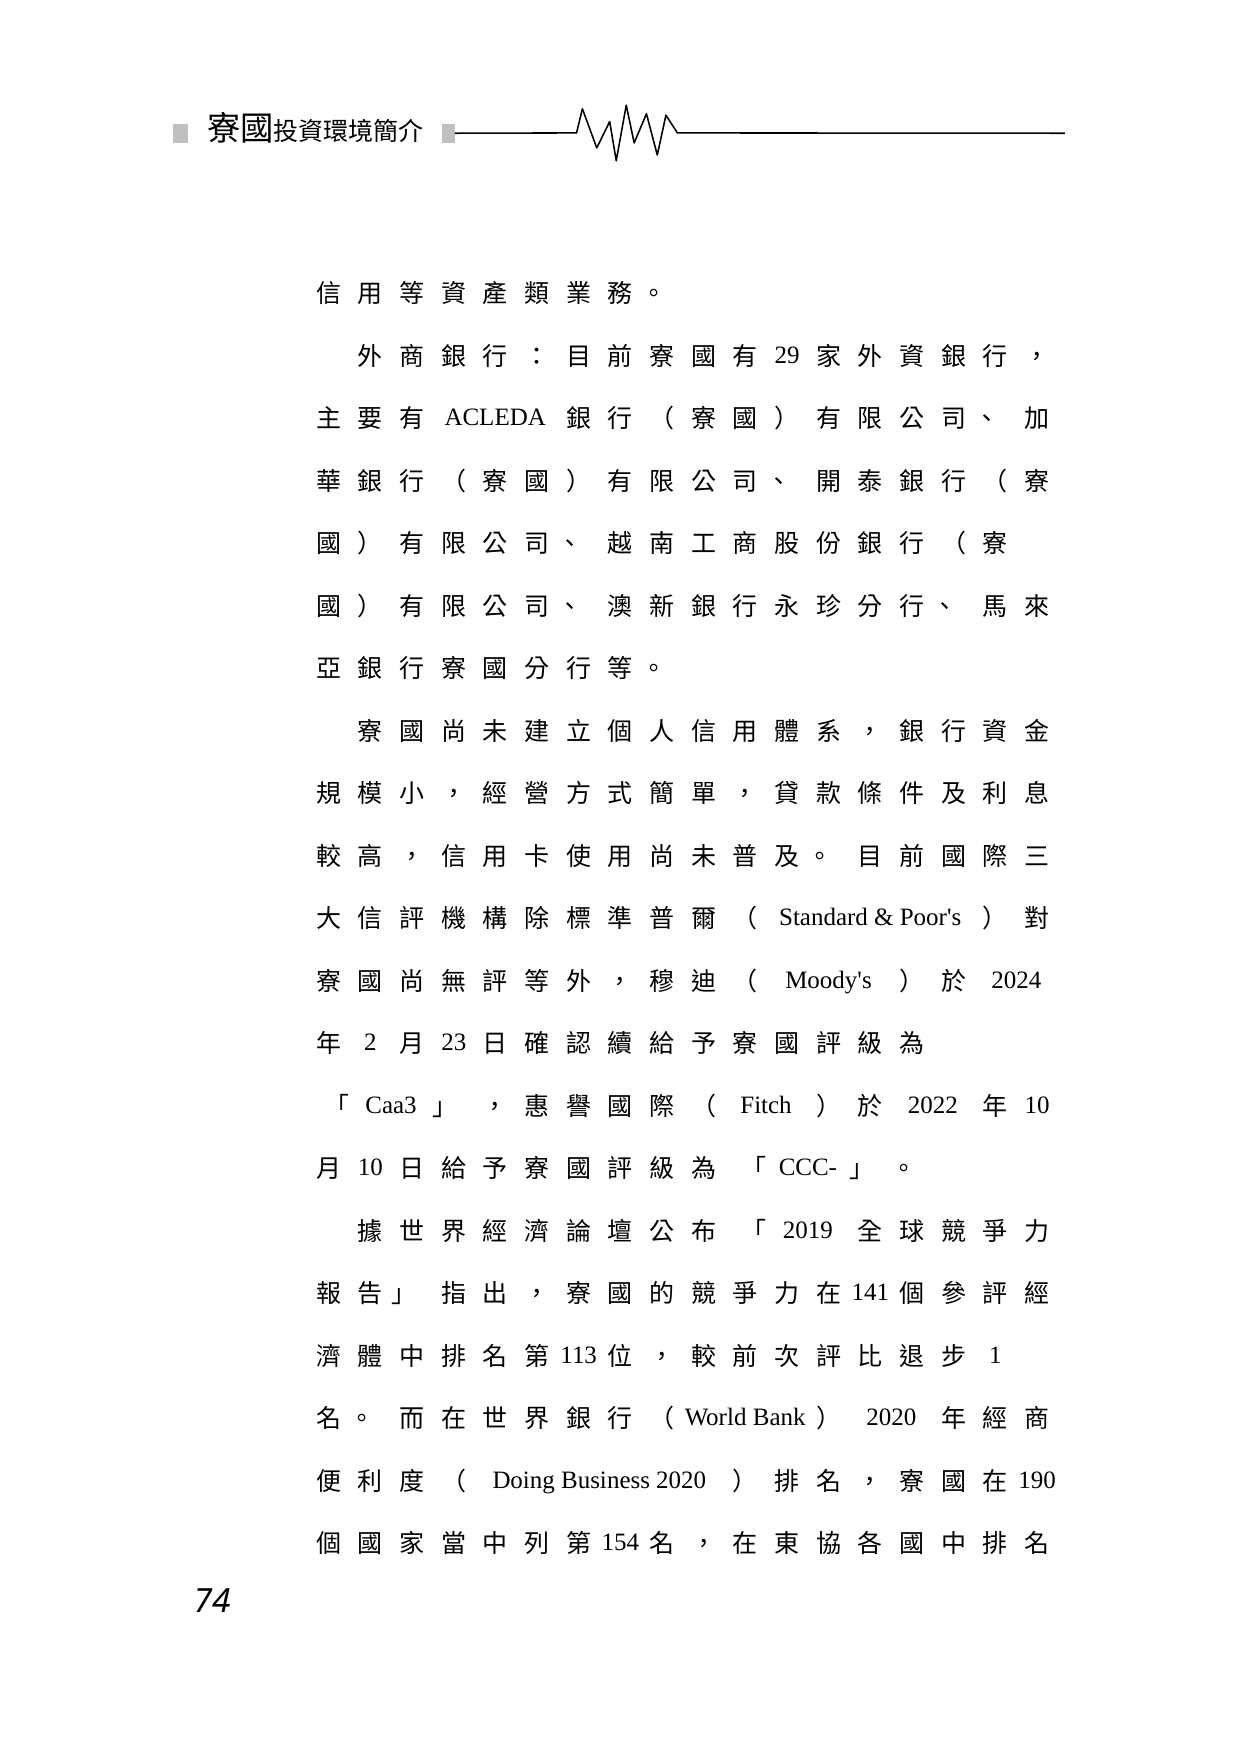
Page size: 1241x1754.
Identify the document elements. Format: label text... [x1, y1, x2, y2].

text 寮國尚未建立個人信用體系，銀行資金規模小，經營方式簡單，貸款條件及利息較高，信用卡使用尚未普及。目前國際三大信評機構除標準普爾（Standard & Poor's）對寮國尚無評等外，穆迪（Moody's）於2024年2月23日確認續給予寮國評級為「Caa3」，惠譽國際（Fitch）於2022年10月10日給予寮國評級為「CCC-」。 [281, 688, 1058, 1188]
text 據世界經濟論壇公布「2019全球競爭力報告」指出，寮國的競爭力在141個參評經濟體中排名第113位，較前次評比退步1名。而在世界銀行（World Bank）2020年經商便利度（Doing Business 2020）排名，寮國在190個國家當中列第154名，在東協各國中排名 [281, 1188, 1058, 1563]
text 外商銀行：目前寮國有29家外資銀行，主要有ACLEDA銀行（寮國）有限公司、加華銀行（寮國）有限公司、開泰銀行（寮國）有限公司、越南工商股份銀行（寮國）有限公司、澳新銀行永珍分行、馬來亞銀行寮國分行等。 [281, 313, 1058, 688]
text 信用等資產類業務。 [281, 250, 1058, 313]
